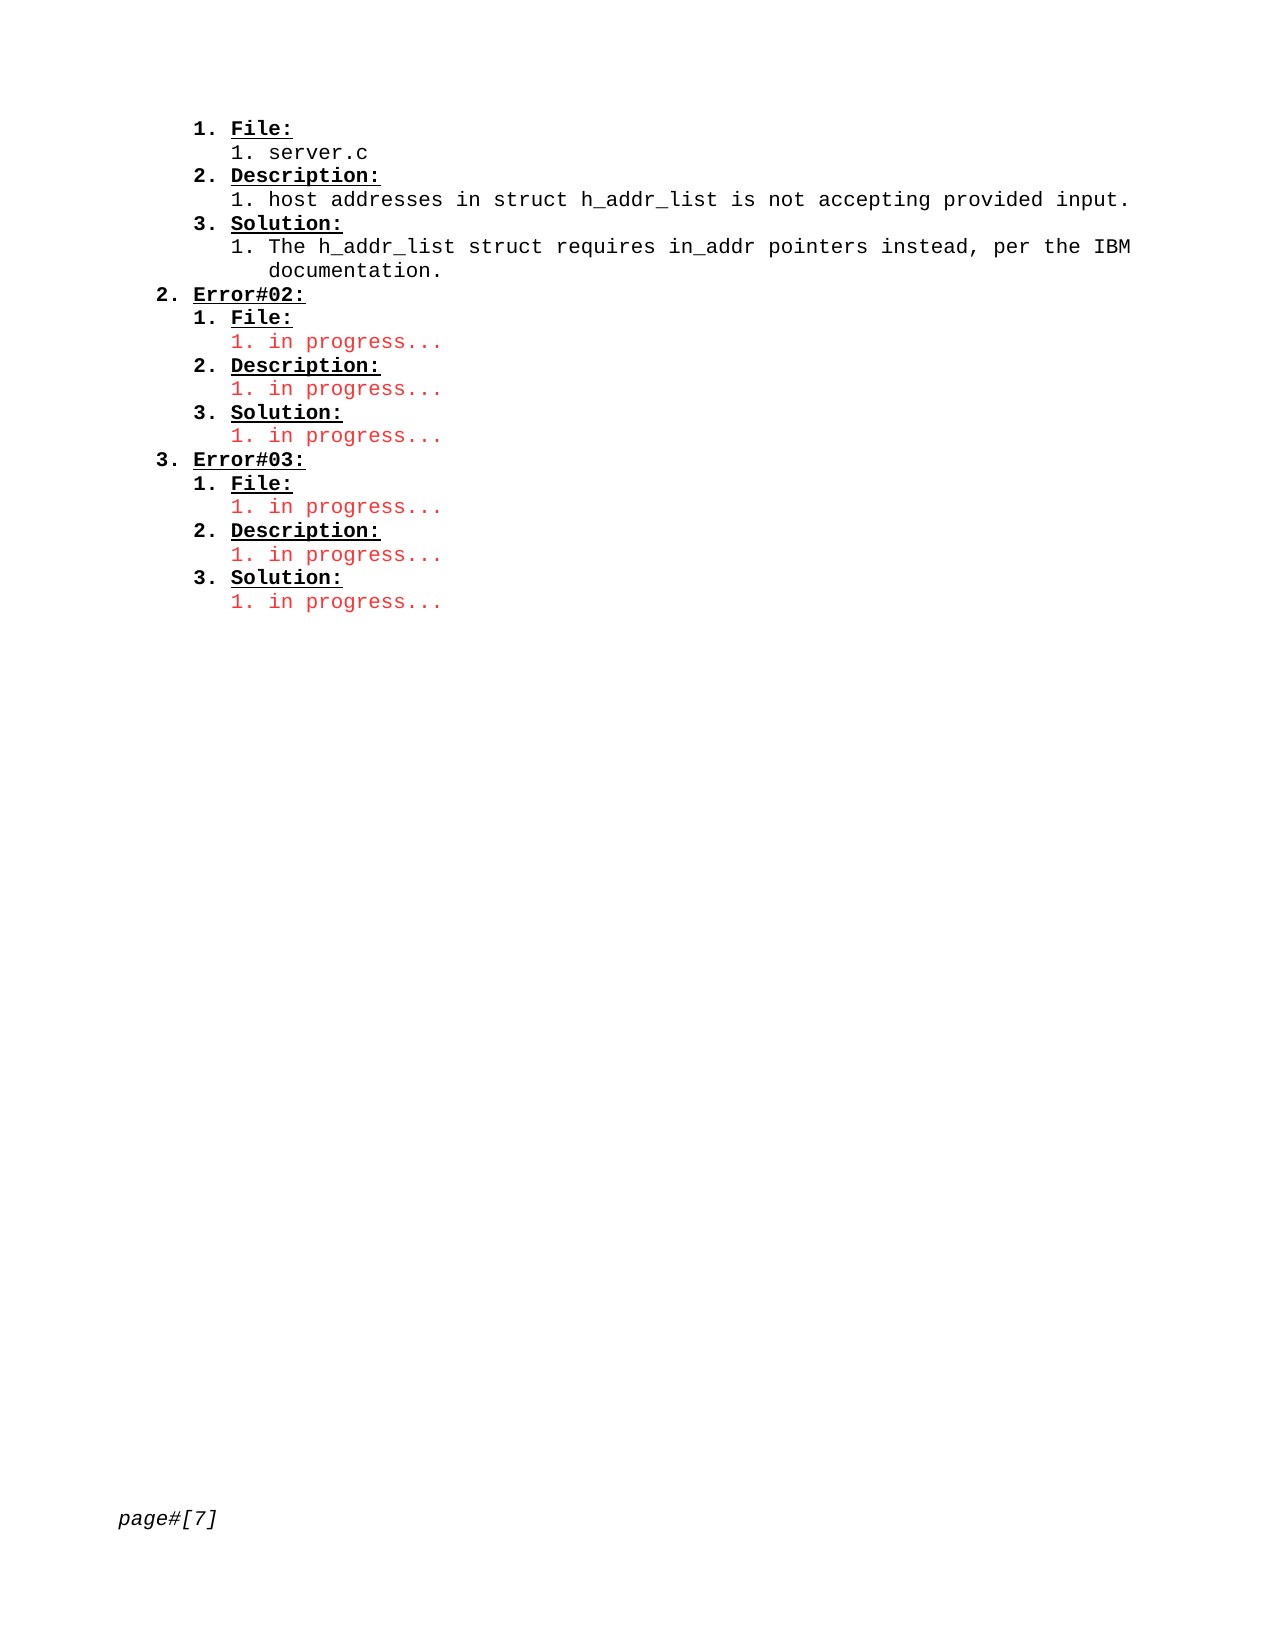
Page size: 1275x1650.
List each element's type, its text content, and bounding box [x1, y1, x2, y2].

list server.c [231, 142, 1157, 165]
list The h_addr_list struct requires in_addr pointers instead, per the IBM documentation. [231, 236, 1157, 284]
list in progress... [231, 331, 1157, 354]
list in progress... [231, 591, 1157, 615]
list host addresses in struct h_addr_list is not accepting provided input. [231, 189, 1157, 213]
list Description: [193, 520, 1157, 544]
list Error#02: [156, 284, 1157, 307]
list in progress... [231, 378, 1157, 402]
list Description: [193, 354, 1157, 378]
list in progress... [231, 426, 1157, 449]
list Solution: [193, 402, 1157, 426]
list File: [193, 473, 1157, 496]
list Solution: [193, 213, 1157, 236]
list Error#03: [156, 449, 1157, 473]
list in progress... [231, 544, 1157, 567]
list File: [193, 118, 1157, 142]
list File: [193, 307, 1157, 331]
list in progress... [231, 496, 1157, 520]
list Description: [193, 165, 1157, 189]
list Solution: [193, 567, 1157, 591]
